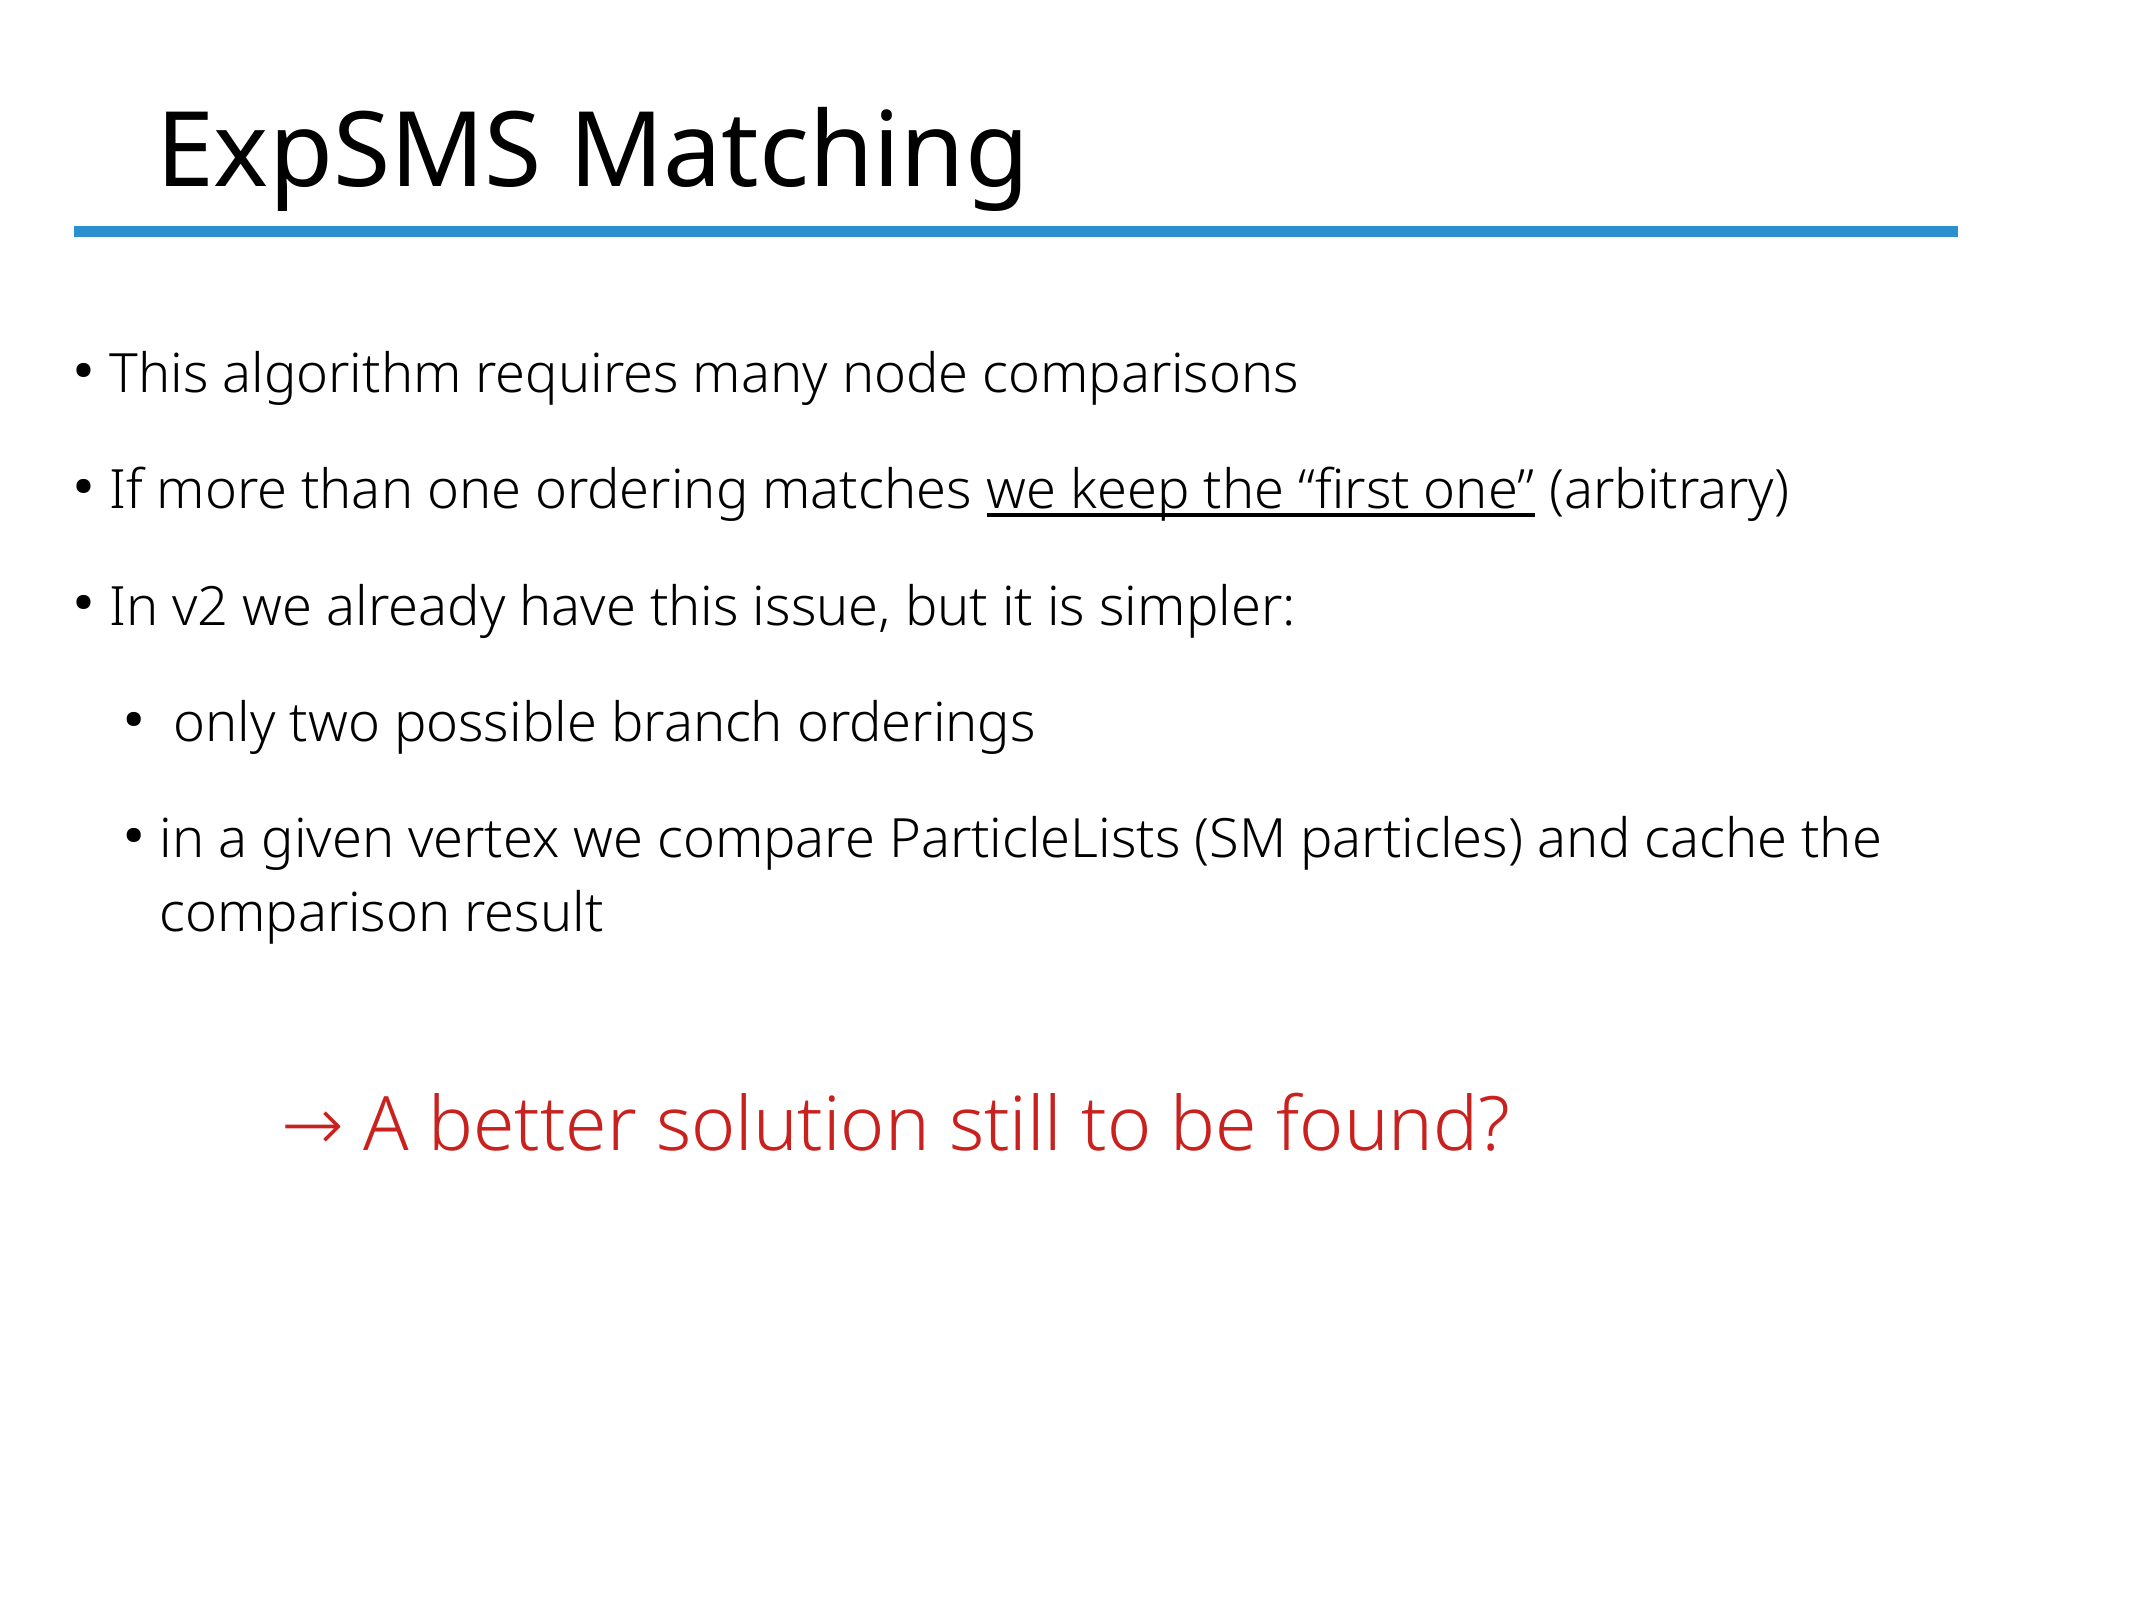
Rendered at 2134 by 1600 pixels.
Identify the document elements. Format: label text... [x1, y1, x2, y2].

text_box This algorithm requires many node comparisons If more than one ordering matches we keep the “first one” (arbitrary) In v2 we already have this issue, but it is simpler: only two possible branch orderings in a given vertex we compare ParticleLists (SM particles) and cache the comparison result [59, 327, 2098, 916]
text_box → A better solution still to be found? [266, 1062, 1658, 1205]
text_box ExpSMS Matching [132, 58, 1054, 232]
